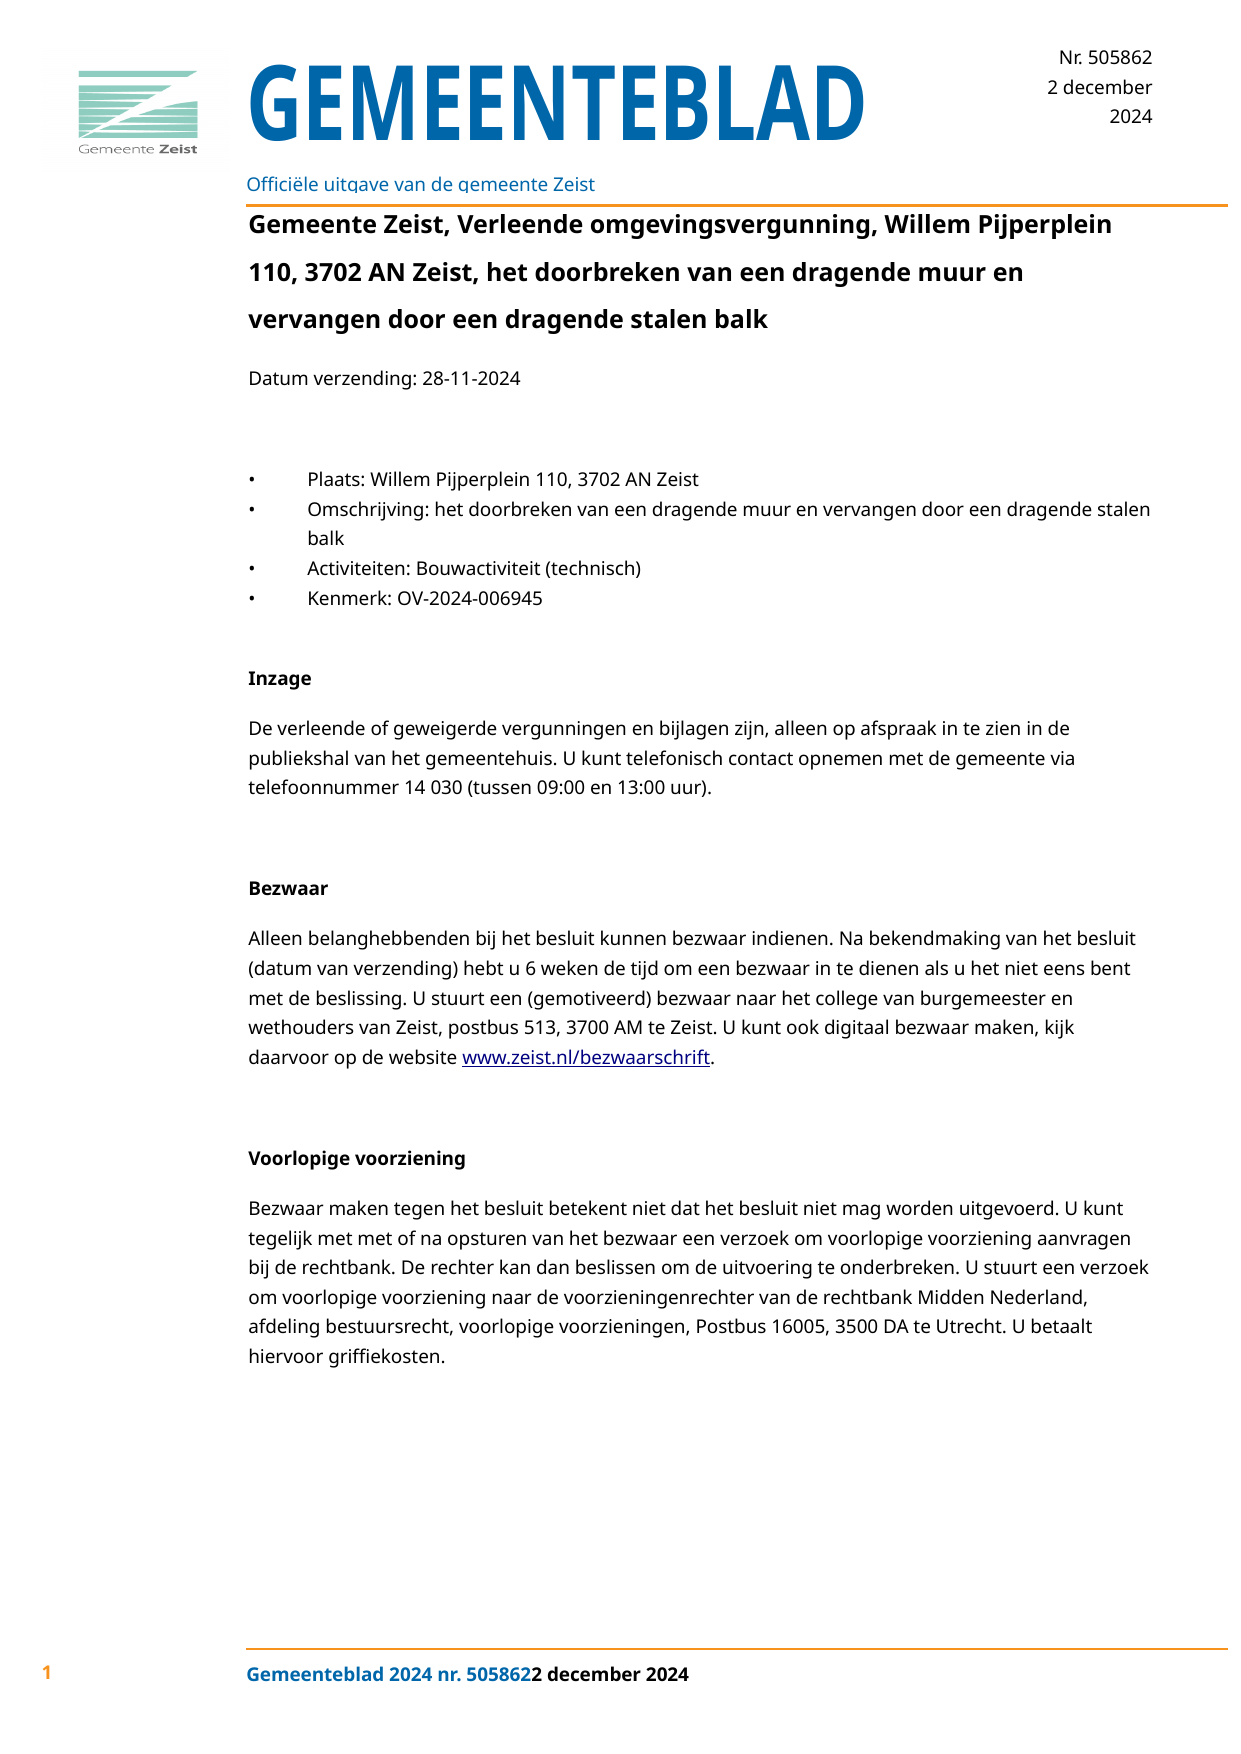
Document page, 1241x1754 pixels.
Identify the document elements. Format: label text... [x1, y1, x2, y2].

list Activiteiten: Bouwactiviteit (technisch) [248, 555, 1152, 581]
list Kenmerk: OV-2024-006945 [248, 585, 1152, 610]
text Voorlopige voorziening [248, 1145, 1152, 1170]
text Inzage [248, 665, 1152, 690]
text Bezwaar maken tegen het besluit betekent niet dat het besluit niet mag worden uitgevoerd. U kunt tegelijk met met of na opsturen van het bezwaar een verzoek om voorlopige voorziening aanvragen bij de rechtbank. De rechter kan dan beslissen om de uitvoering te onderbreken. U stuurt een verzoek om voorlopige voorziening naar de voorzieningenrechter van de rechtbank Midden Nederland, afdeling bestuursrecht, voorlopige voorzieningen, Postbus 16005, 3500 DA te Utrecht. U betaalt hiervoor griffiekosten. [248, 1195, 1152, 1369]
text Alleen belanghebbenden bij het besluit kunnen bezwaar indienen. Na bekendmaking van het besluit (datum van verzending) hebt u 6 weken de tijd om een bezwaar in te dienen als u het niet eens bent met de beslissing. U stuurt een (gemotiveerd) bezwaar naar het college van burgemeester en wethouders van Zeist, postbus 513, 3700 AM te Zeist. U kunt ook digitaal bezwaar maken, kijk daarvoor op de website www.zeist.nl/bezwaarschrift. [248, 926, 1152, 1069]
text Bezwaar [248, 875, 1152, 901]
list Omschrijving: het doorbreken van een dragende muur en vervangen door een dragende stalen balk [248, 496, 1152, 551]
text De verleende of geweigerde vergunningen en bijlagen zijn, alleen op afspraak in te zien in de publiekshal van het gemeentehuis. U kunt telefonisch contact opnemen met de gemeente via telefoonnummer 14 030 (tussen 09:00 en 13:00 uur). [248, 715, 1152, 800]
picture [41, 47, 231, 172]
list Plaats: Willem Pijperplein 110, 3702 AN Zeist [248, 466, 1152, 492]
text Gemeente Zeist, Verleende omgevingsvergunning, Willem Pijperplein 110, 3702 AN Zeist, het doorbreken van een dragende muur en vervangen door een dragende stalen balk [248, 207, 1152, 336]
text Datum verzending: 28-11-2024 [248, 366, 1152, 391]
